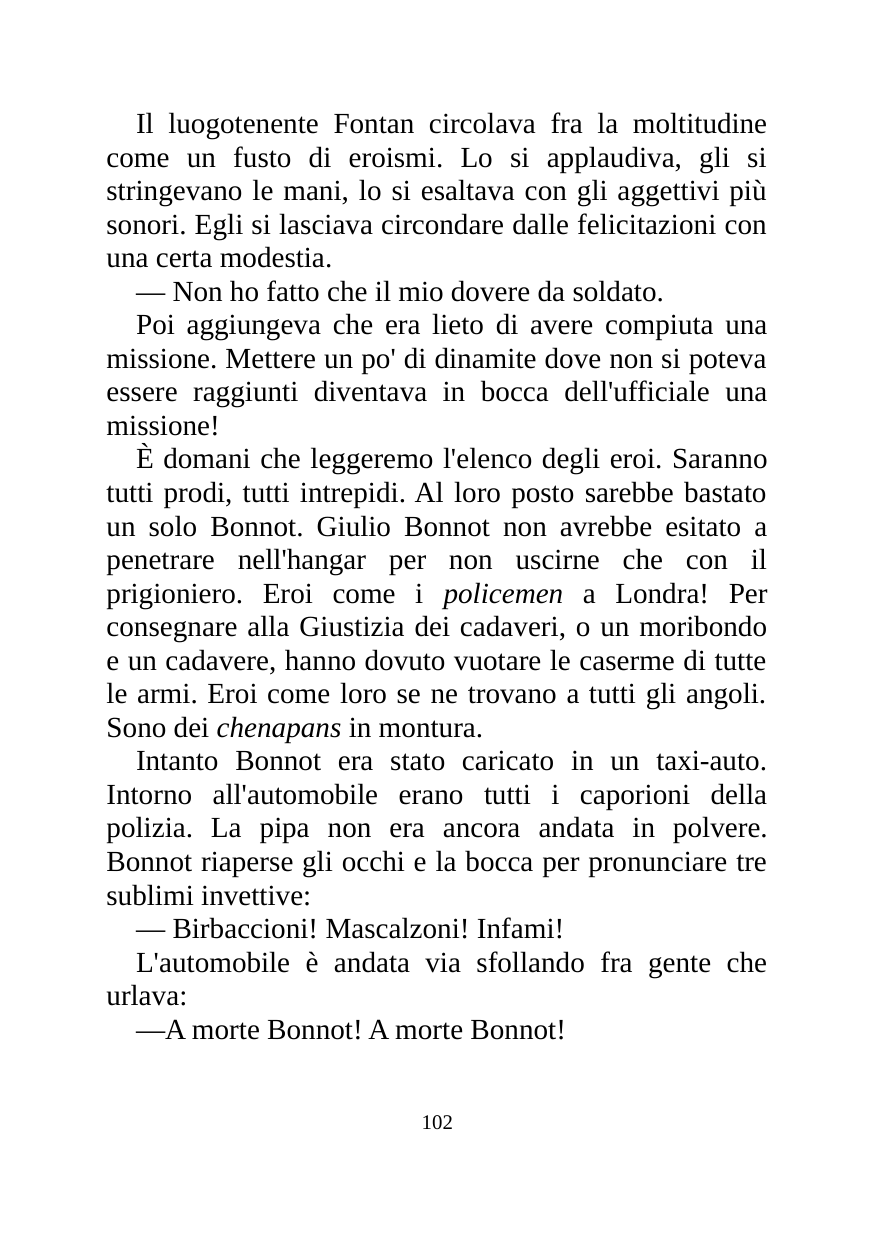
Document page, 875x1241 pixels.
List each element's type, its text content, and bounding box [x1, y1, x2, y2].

text — Birbaccioni! Mascalzoni! Infami! [106, 911, 768, 945]
text — Non ho fatto che il mio dovere da soldato. [106, 274, 768, 307]
text Poi aggiungeva che era lieto di avere compiuta una missione. Mettere un po' di dinamite dove non si poteva essere raggiunti diventava in bocca dell'ufficiale una missione! [106, 307, 768, 442]
text È domani che leggeremo l'elenco degli eroi. Saranno tutti prodi, tutti intrepidi. Al loro posto sarebbe bastato un solo Bonnot. Giulio Bonnot non avrebbe esitato a penetrare nell'hangar per non uscirne che con il prigioniero. Eroi come i policemen a Londra! Per consegnare alla Giustizia dei cadaveri, o un moribondo e un cadavere, hanno dovuto vuotare le caserme di tutte le armi. Eroi come loro se ne trovano a tutti gli angoli. Sono dei chenapans in montura. [106, 442, 768, 743]
text Intanto Bonnot era stato caricato in un taxi-auto. Intorno all'automobile erano tutti i caporioni della polizia. La pipa non era ancora andata in polvere. Bonnot riaperse gli occhi e la bocca per pronunciare tre sublimi invettive: [106, 743, 768, 911]
text —A morte Bonnot! A morte Bonnot! [106, 1012, 768, 1045]
text Il luogotenente Fontan circolava fra la moltitudine come un fusto di eroismi. Lo si applaudiva, gli si stringevano le mani, lo si esaltava con gli aggettivi più sonori. Egli si lasciava circondare dalle felicitazioni con una certa modestia. [106, 106, 768, 274]
text L'automobile è andata via sfollando fra gente che urlava: [106, 945, 768, 1012]
